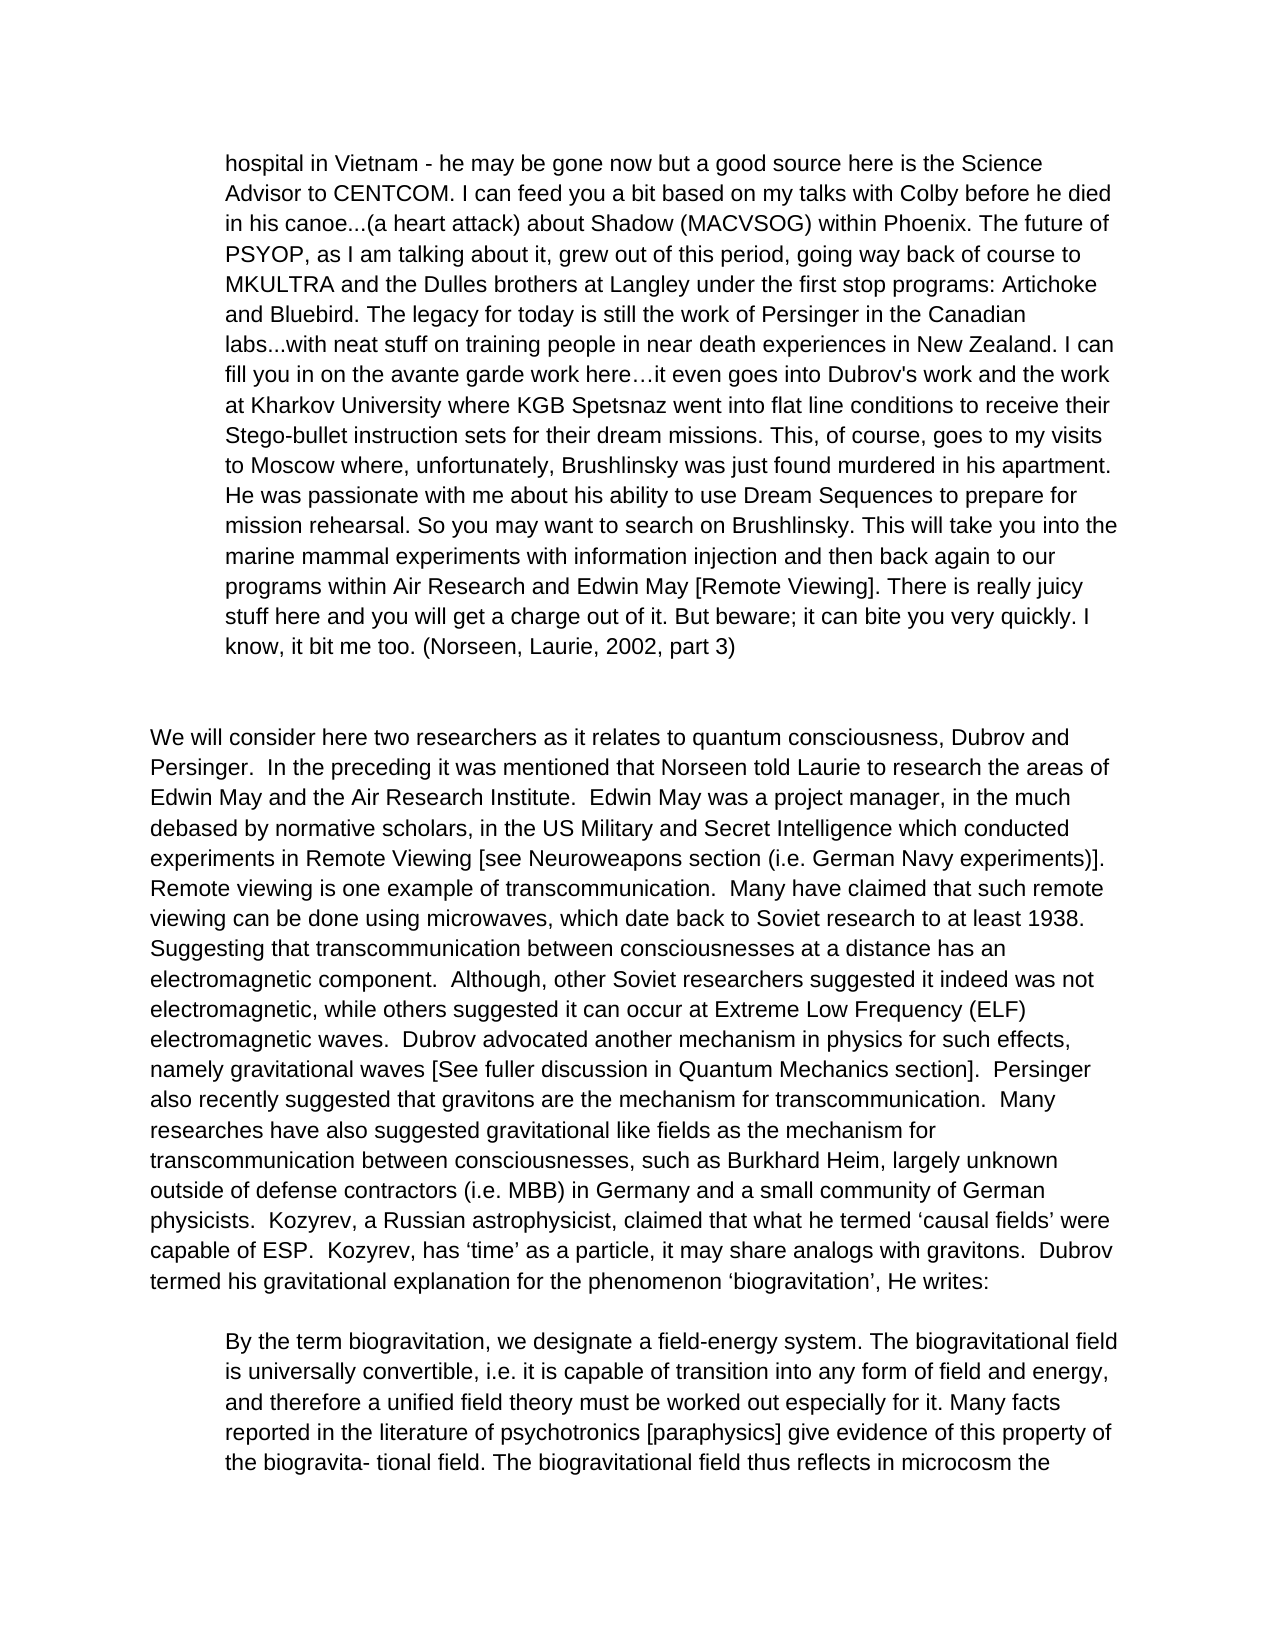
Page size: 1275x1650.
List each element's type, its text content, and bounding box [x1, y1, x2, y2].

text By the term biogravitation, we designate a field-energy system. The biogravitational field is universally convertible, i.e. it is capable of transition into any form of field and energy, and therefore a unified field theory must be worked out especially for it. Many facts reported in the literature of psychotronics [paraphysics] give evidence of this property of the biogravita- tional field. The biogravitational field thus reflects in microcosm the [225, 1328, 1125, 1475]
text We will consider here two researchers as it relates to quantum consciousness, Dubrov and Persinger. In the preceding it was mentioned that Norseen told Laurie to research the areas of Edwin May and the Air Research Institute. Edwin May was a project manager, in the much debased by normative scholars, in the US Military and Secret Intelligence which conducted experiments in Remote Viewing [see Neuroweapons section (i.e. German Navy experiments)]. Remote viewing is one example of transcommunication. Many have claimed that such remote viewing can be done using microwaves, which date back to Soviet research to at least 1938. Suggesting that transcommunication between consciousnesses at a distance has an electromagnetic component. Although, other Soviet researchers suggested it indeed was not electromagnetic, while others suggested it can occur at Extreme Low Frequency (ELF) electromagnetic waves. Dubrov advocated another mechanism in physics for such effects, namely gravitational waves [See fuller discussion in Quantum Mechanics section]. Persinger also recently suggested that gravitons are the mechanism for transcommunication. Many researches have also suggested gravitational like fields as the mechanism for transcommunication between consciousnesses, such as Burkhard Heim, largely unknown outside of defense contractors (i.e. MBB) in Germany and a small community of German physicists. Kozyrev, a Russian astrophysicist, claimed that what he termed ‘causal fields’ were capable of ESP. Kozyrev, has ‘time’ as a particle, it may share analogs with gravitons. Dubrov termed his gravitational explanation for the phenomenon ‘biogravitation’, He writes: [150, 663, 1125, 1294]
text hospital in Vietnam - he may be gone now but a good source here is the Science Advisor to CENTCOM. I can feed you a bit based on my talks with Colby before he died in his canoe...(a heart attack) about Shadow (MACVSOG) within Phoenix. The future of PSYOP, as I am talking about it, grew out of this period, going way back of course to MKULTRA and the Dulles brothers at Langley under the first stop programs: Artichoke and Bluebird. The legacy for today is still the work of Persinger in the Canadian labs...with neat stuff on training people in near death experiences in New Zealand. I can fill you in on the avante garde work here…it even goes into Dubrov's work and the work at Kharkov University where KGB Spetsnaz went into flat line conditions to receive their Stego-bullet instruction sets for their dream missions. This, of course, goes to my visits to Moscow where, unfortunately, Brushlinsky was just found murdered in his apartment. He was passionate with me about his ability to use Dream Sequences to prepare for mission rehearsal. So you may want to search on Brushlinsky. This will take you into the marine mammal experiments with information injection and then back again to our programs within Air Research and Edwin May [Remote Viewing]. There is really juicy stuff here and you will get a charge out of it. But beware; it can bite you very quickly. I know, it bit me too. (Norseen, Laurie, 2002, part 3) [225, 150, 1125, 660]
